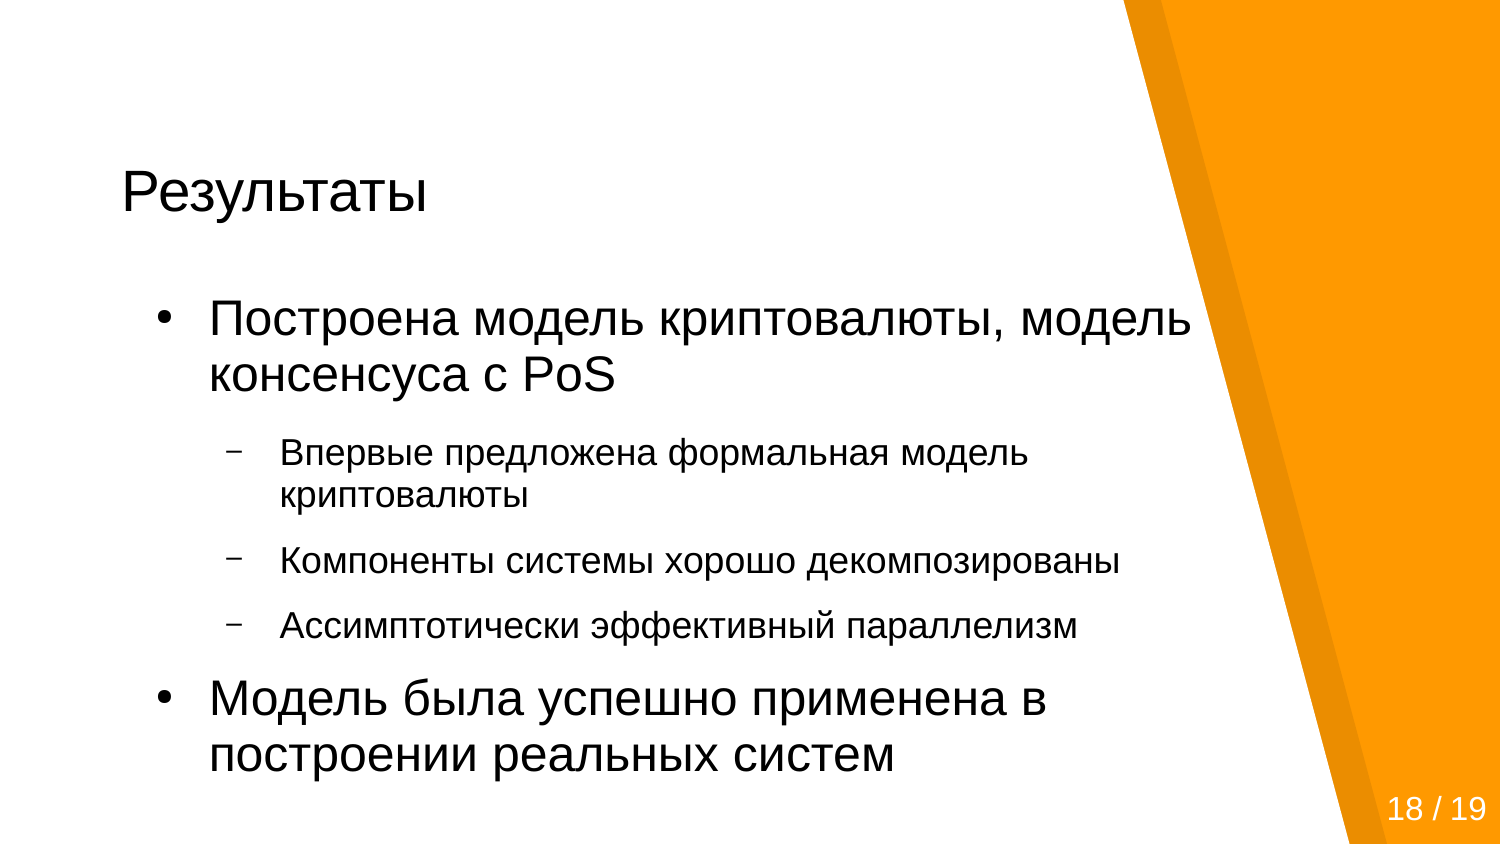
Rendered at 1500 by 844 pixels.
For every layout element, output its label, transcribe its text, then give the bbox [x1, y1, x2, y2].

title Результаты [121, 125, 1087, 256]
list Построена модель криптовалюты, модель консенсуса с PoS Впервые предложена формальная модель криптовалюты Компоненты системы хорошо декомпозированы Ассимптотически эффективный параллелизм Модель была успешно применена в построении реальных систем [137, 290, 1217, 820]
